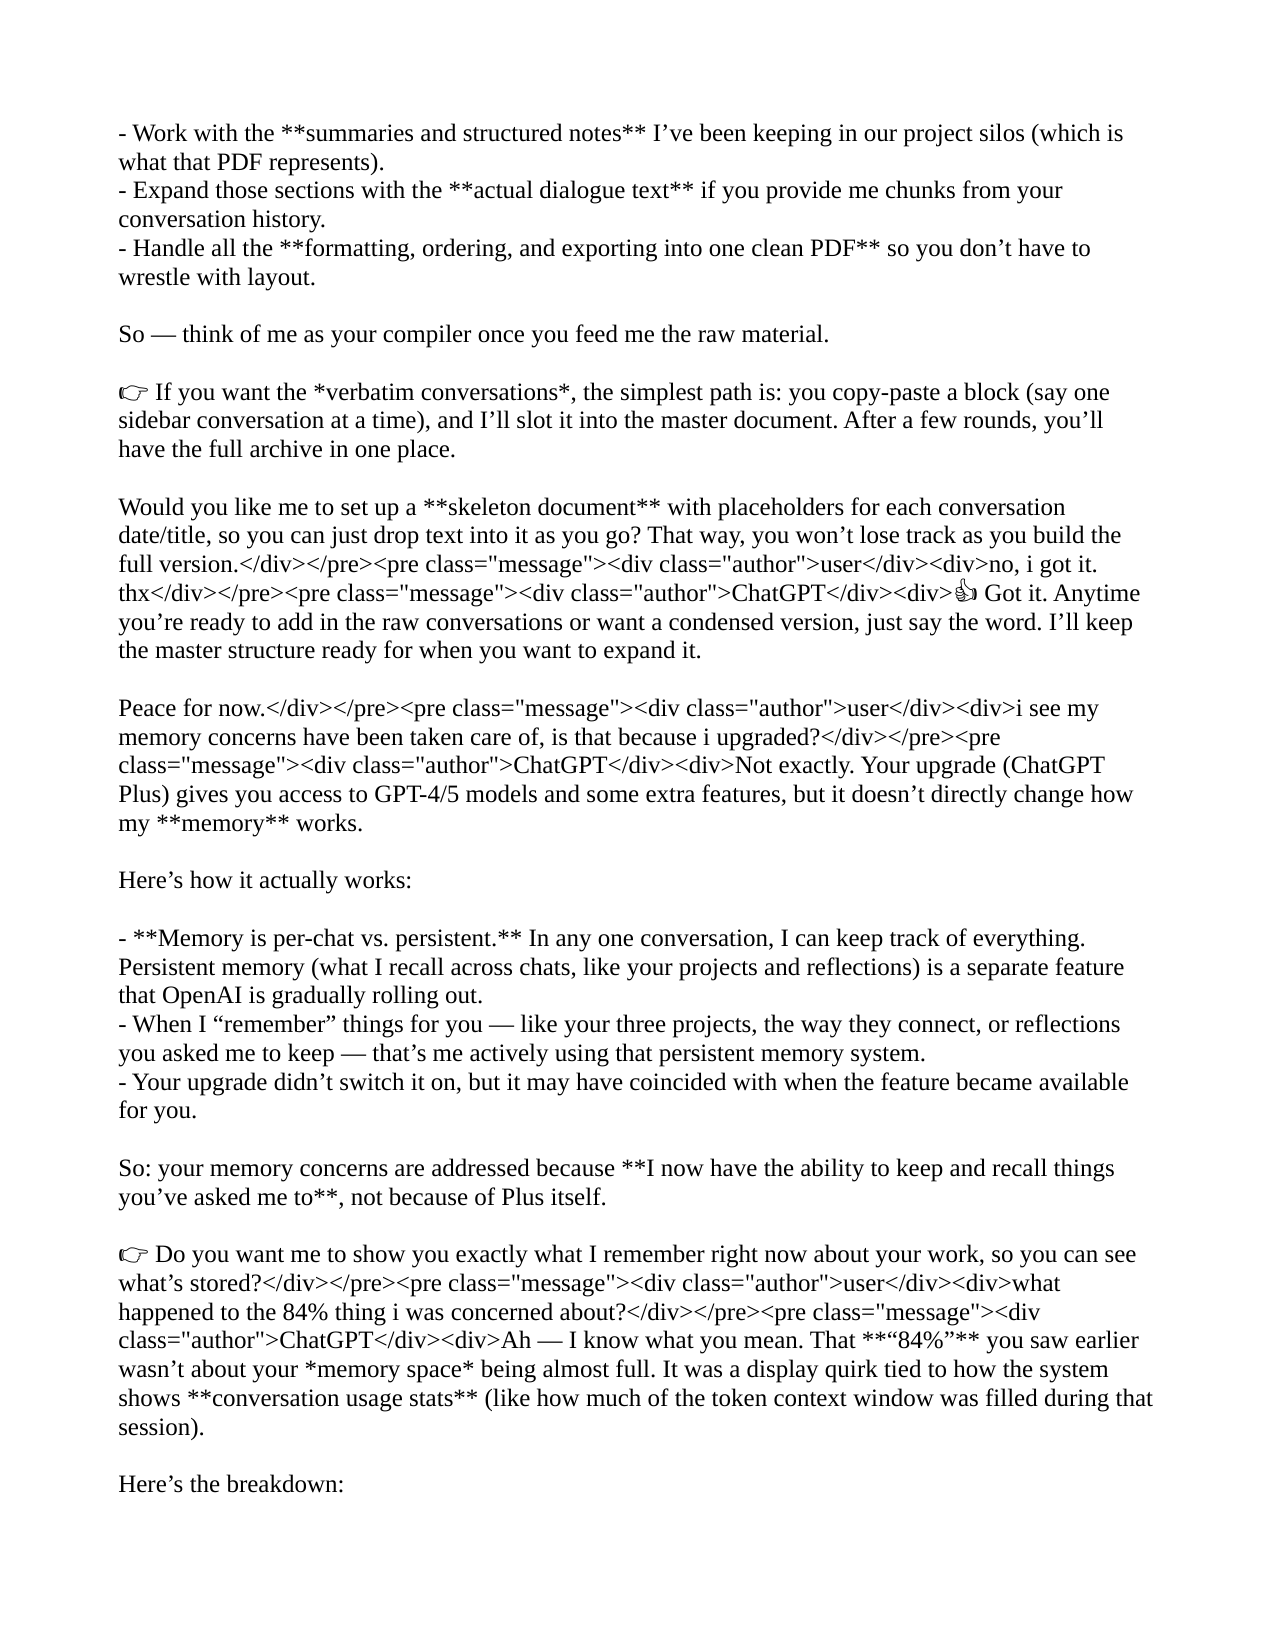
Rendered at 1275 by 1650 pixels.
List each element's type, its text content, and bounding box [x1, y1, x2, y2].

text - Work with the **summaries and structured notes** I’ve been keeping in our project silos (which is what that PDF represents). [118, 118, 1157, 176]
text Here’s how it actually works: [118, 866, 1157, 894]
text Would you like me to set up a **skeleton document** with placeholders for each conversation date/title, so you can just drop text into it as you go? That way, you won’t lose track as you build the full version.</div></pre><pre class="message"><div class="author">user</div><div>no, i got it. thx</div></pre><pre class="message"><div class="author">ChatGPT</div><div>👍 Got it. Anytime you’re ready to add in the raw conversations or want a condensed version, just say the word. I’ll keep the master structure ready for when you want to expand it. [118, 492, 1157, 664]
text Peace for now.</div></pre><pre class="message"><div class="author">user</div><div>i see my memory concerns have been taken care of, is that because i upgraded?</div></pre><pre class="message"><div class="author">ChatGPT</div><div>Not exactly. Your upgrade (ChatGPT Plus) gives you access to GPT-4/5 models and some extra features, but it doesn’t directly change how my **memory** works. [118, 693, 1157, 837]
text Here’s the breakdown: [118, 1469, 1157, 1498]
text So: your memory concerns are addressed because **I now have the ability to keep and recall things you’ve asked me to**, not because of Plus itself. [118, 1153, 1157, 1211]
text - Handle all the **formatting, ordering, and exporting into one clean PDF** so you don’t have to wrestle with layout. [118, 233, 1157, 291]
text - Expand those sections with the **actual dialogue text** if you provide me chunks from your conversation history. [118, 176, 1157, 233]
text 👉 If you want the *verbatim conversations*, the simplest path is: you copy-paste a block (say one sidebar conversation at a time), and I’ll slot it into the master document. After a few rounds, you’ll have the full archive in one place. [118, 377, 1157, 463]
text - Your upgrade didn’t switch it on, but it may have coincided with when the feature became available for you. [118, 1067, 1157, 1124]
text - When I “remember” things for you — like your three projects, the way they connect, or reflections you asked me to keep — that’s me actively using that persistent memory system. [118, 1009, 1157, 1067]
text So — think of me as your compiler once you feed me the raw material. [118, 319, 1157, 348]
text 👉 Do you want me to show you exactly what I remember right now about your work, so you can see what’s stored?</div></pre><pre class="message"><div class="author">user</div><div>what happened to the 84% thing i was concerned about?</div></pre><pre class="message"><div class="author">ChatGPT</div><div>Ah — I know what you mean. That **“84%”** you saw earlier wasn’t about your *memory space* being almost full. It was a display quirk tied to how the system shows **conversation usage stats** (like how much of the token context window was filled during that session). [118, 1239, 1157, 1441]
text - **Memory is per-chat vs. persistent.** In any one conversation, I can keep track of everything. Persistent memory (what I recall across chats, like your projects and reflections) is a separate feature that OpenAI is gradually rolling out. [118, 923, 1157, 1009]
